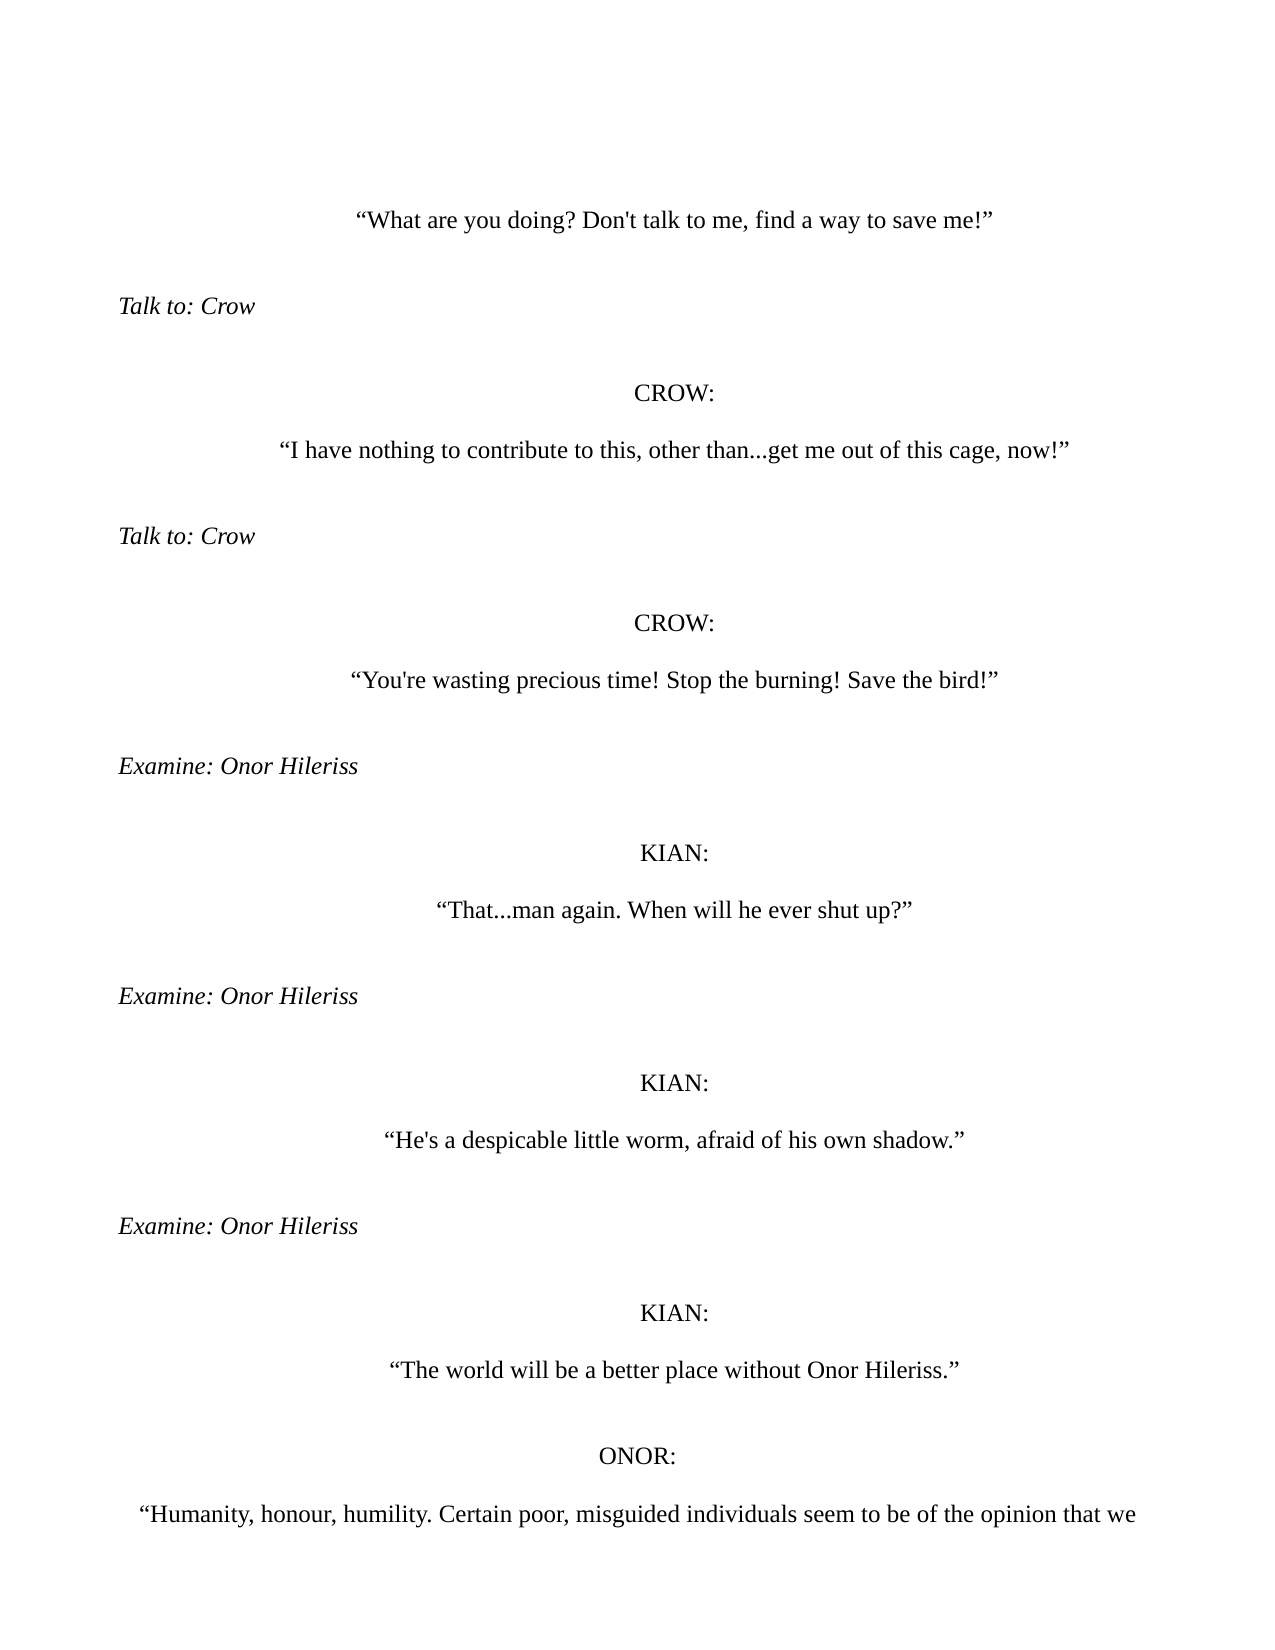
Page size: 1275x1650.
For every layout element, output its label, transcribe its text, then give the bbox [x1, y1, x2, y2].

text KIAN: [118, 1068, 1157, 1096]
text “What are you doing? Don't talk to me, find a way to save me!” [118, 205, 1157, 234]
text CROW: [118, 378, 1157, 406]
text KIAN: [118, 1298, 1157, 1326]
text “Humanity, honour, humility. Certain poor, misguided individuals seem to be of the opinion that we [118, 1499, 1157, 1528]
text “That...man again. When will he ever shut up?” [118, 895, 1157, 924]
text Examine: Onor Hileriss [118, 1211, 1157, 1240]
text Talk to: Crow [118, 291, 1157, 320]
text “I have nothing to contribute to this, other than...get me out of this cage, now!” [118, 435, 1157, 464]
text ONOR: [118, 1441, 1157, 1470]
text “He's a despicable little worm, afraid of his own shadow.” [118, 1125, 1157, 1154]
text KIAN: [118, 838, 1157, 866]
text “You're wasting precious time! Stop the burning! Save the bird!” [118, 665, 1157, 694]
text Examine: Onor Hileriss [118, 751, 1157, 780]
text CROW: [118, 608, 1157, 636]
text Talk to: Crow [118, 521, 1157, 550]
text “The world will be a better place without Onor Hileriss.” [118, 1355, 1157, 1384]
text Examine: Onor Hileriss [118, 981, 1157, 1010]
